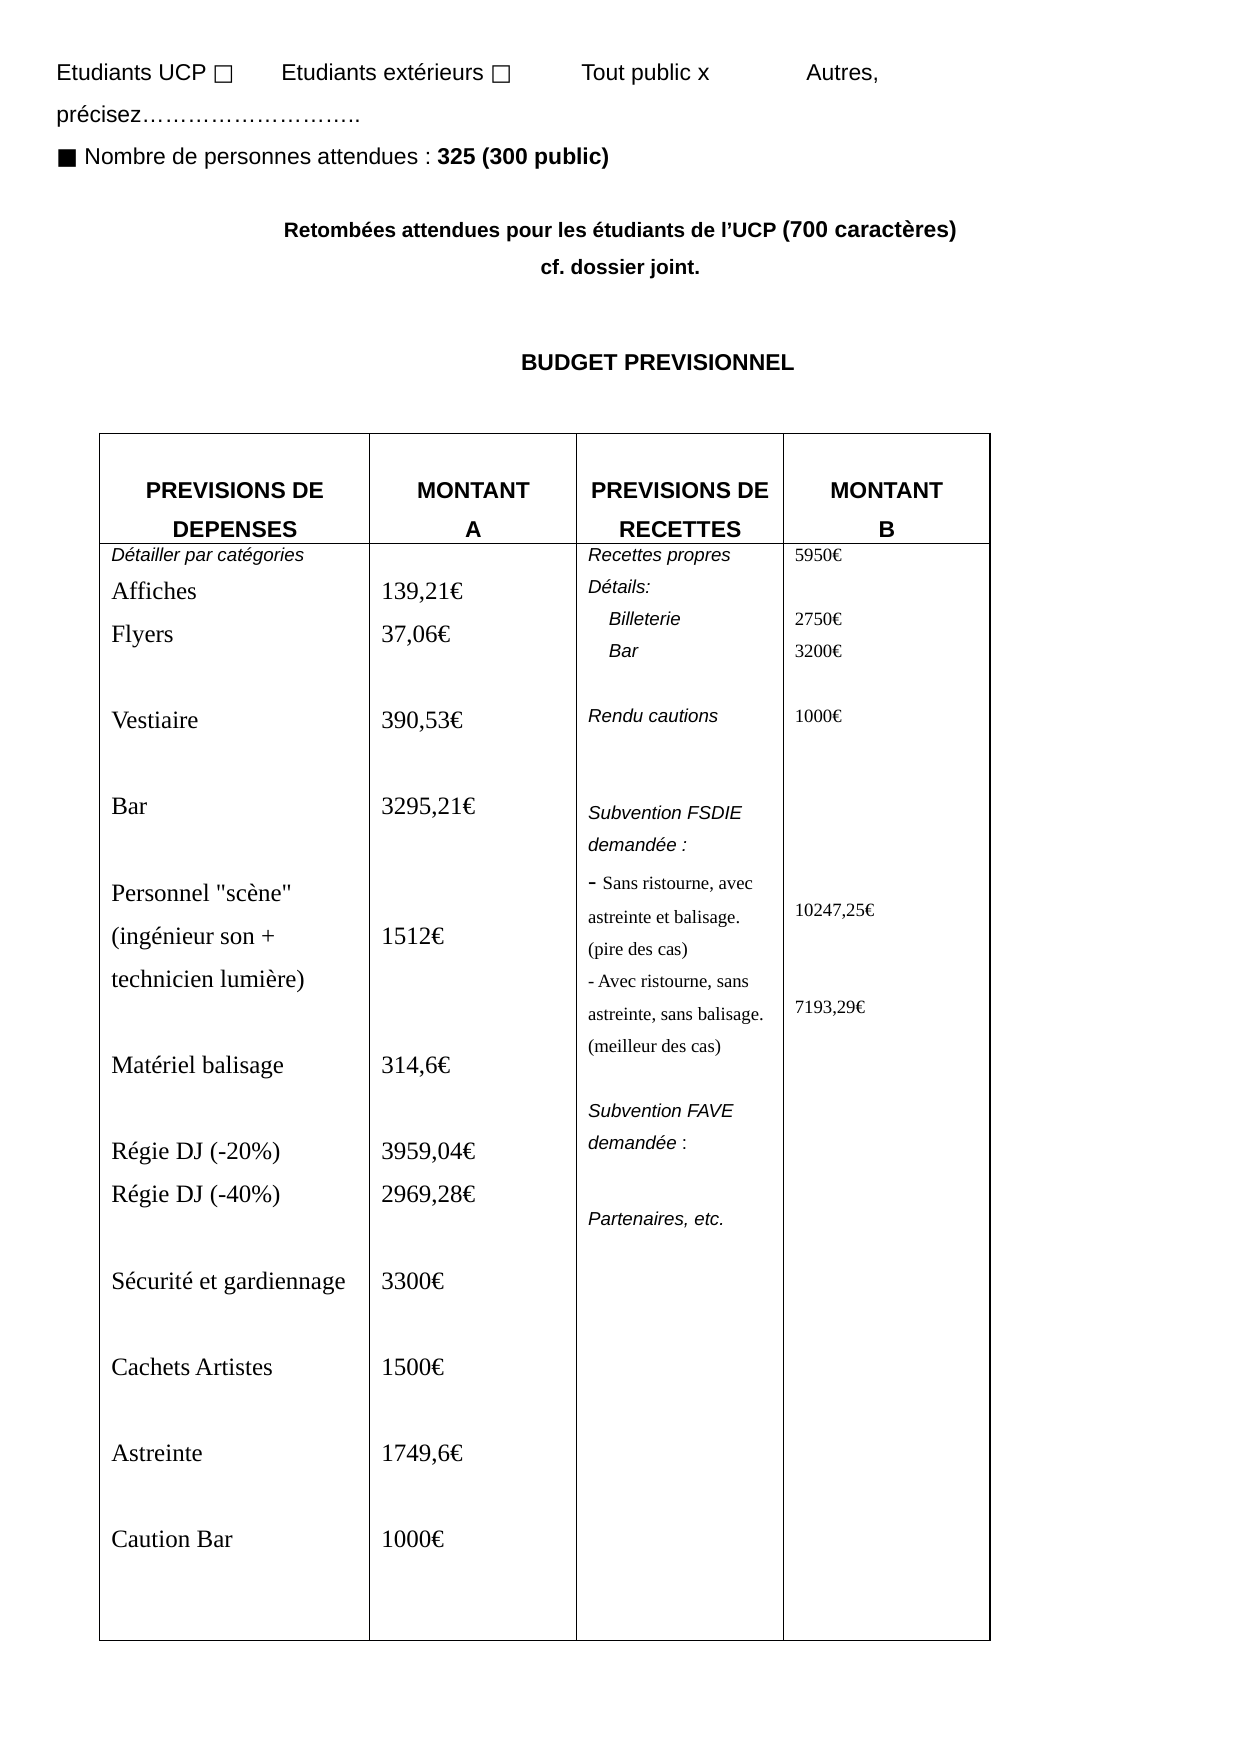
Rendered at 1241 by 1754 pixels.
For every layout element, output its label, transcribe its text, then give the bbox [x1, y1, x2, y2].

text Etudiants UCP □ Etudiants extérieurs □ Tout public x Autres, précisez……………………….. [56, 56, 1184, 127]
list BUDGET PREVISIONNEL [56, 348, 1184, 375]
table_header MONTANT B [784, 434, 989, 542]
text Retombées attendues pour les étudiants de l’UCP (700 caractères) [56, 216, 1184, 242]
table_header PREVISIONS DE DEPENSES [100, 434, 369, 542]
table_cell 139,21€ 37,06€ 390,53€ 3295,21€ 1512€ 314,6€ 3959,04€ 2969,28€ 3300€ 1500€ 1749,6€ 1000€ [370, 544, 576, 1639]
table_cell Détailler par catégories Affiches Flyers Vestiaire Bar Personnel "scène" (ingénieur son + technicien lumière) Matériel balisage Régie DJ (-20%) Régie DJ (-40%) Sécurité et gardiennage Cachets Artistes Astreinte Caution Bar [100, 544, 369, 1639]
table_header PREVISIONS DE RECETTES [577, 434, 783, 542]
table_cell 5950€ 2750€ 3200€ 1000€ 10247,25€ 7193,29€ [784, 544, 989, 1639]
text cf. dossier joint. [56, 255, 1184, 279]
table_cell Recettes propres Détails: Billeterie Bar Rendu cautions Subvention FSDIE demandée : - Sans ristourne, avec astreinte et balisage. (pire des cas) - Avec ristourne, sans astreinte, sans balisage. (meilleur des cas) Subvention FAVE demandée : Partenaires, etc. [577, 544, 783, 1639]
text ■ Nombre de personnes attendues : 325 (300 public) [56, 140, 1184, 171]
table_header MONTANT A [370, 434, 576, 542]
